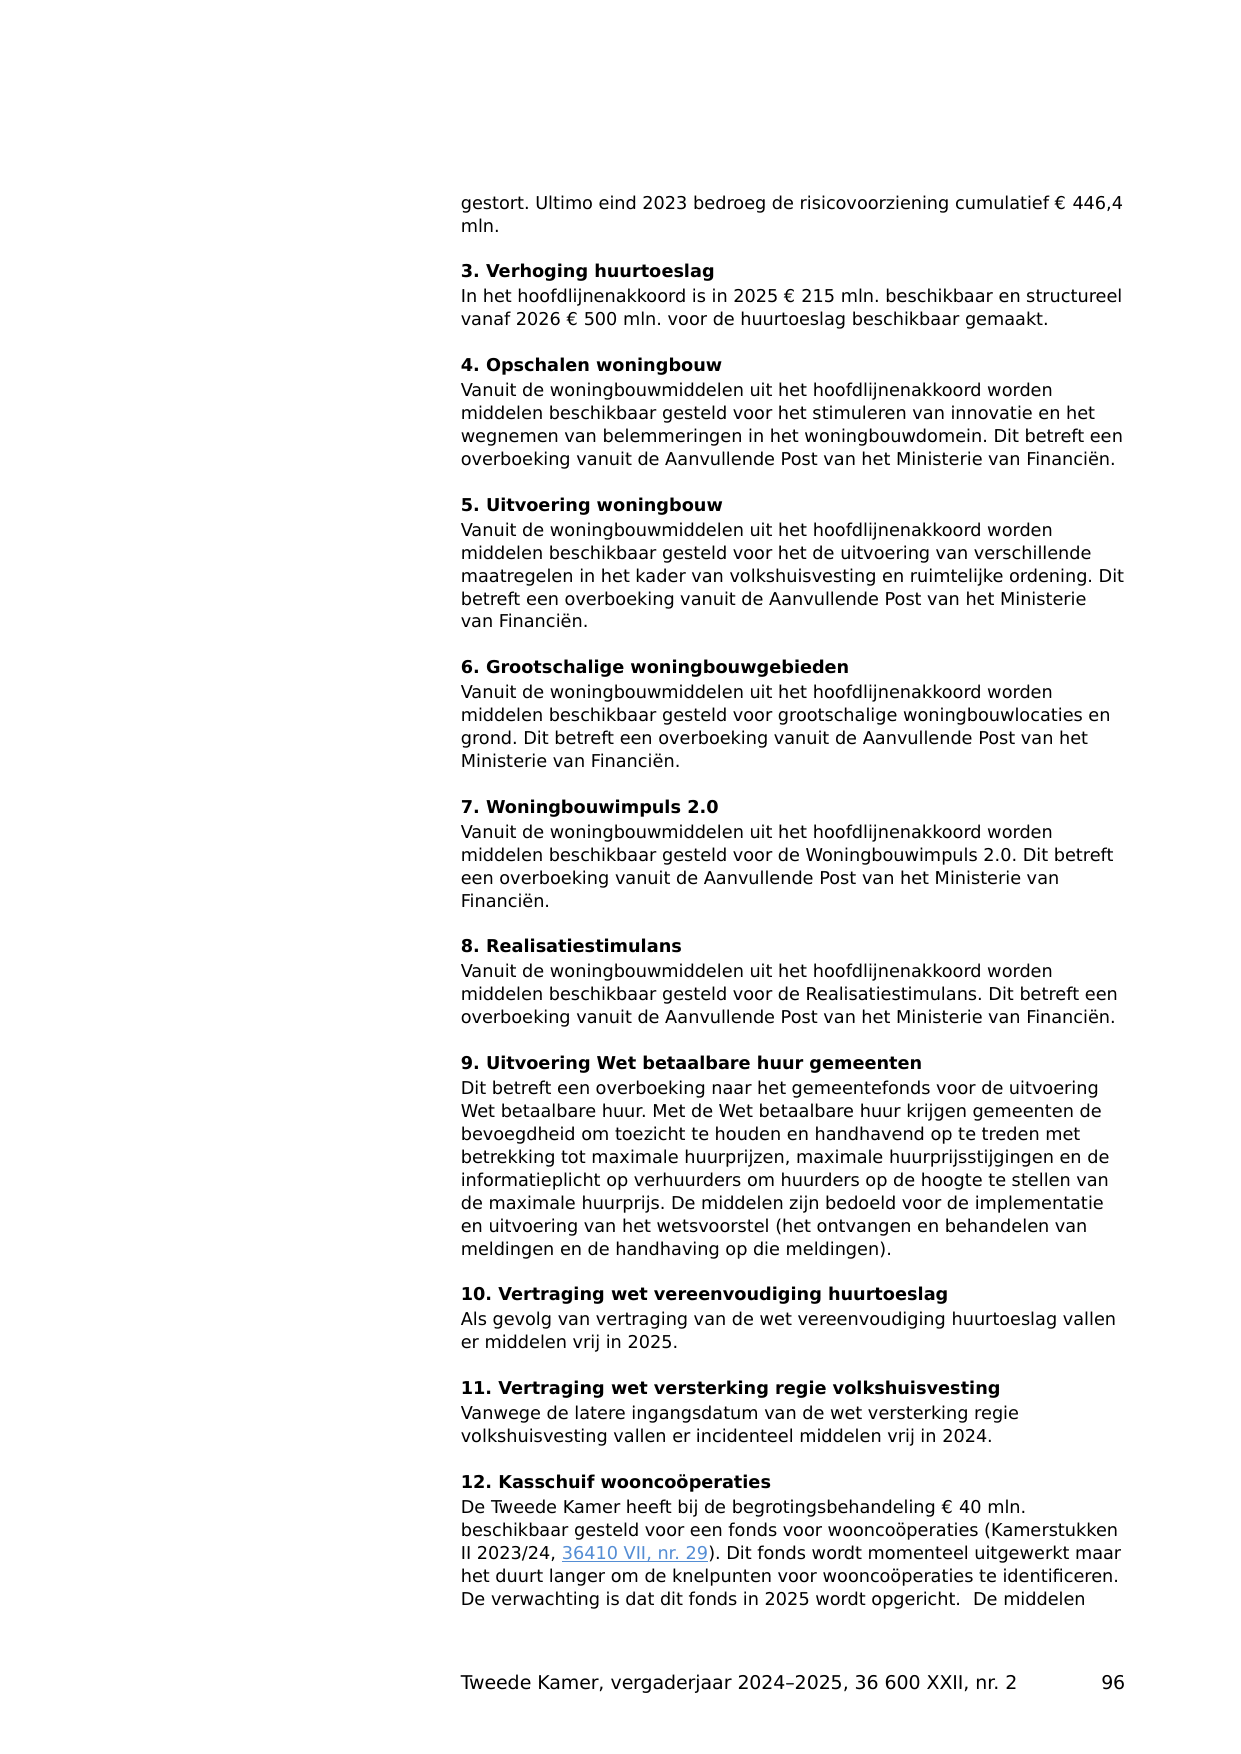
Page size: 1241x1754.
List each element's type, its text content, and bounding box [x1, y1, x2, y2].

text In het hoofdlijnenakkoord is in 2025 € 215 mln. beschikbaar en structureel vanaf 2026 € 500 mln. voor de huurtoeslag beschikbaar gemaakt. [461, 284, 1125, 330]
text 6. Grootschalige woningbouwgebieden [461, 655, 1125, 678]
text 4. Opschalen woningbouw [461, 353, 1125, 376]
text 10. Vertraging wet vereenvoudiging huurtoeslag [461, 1282, 1125, 1305]
text 5. Uitvoering woningbouw [461, 493, 1125, 516]
text Als gevolg van vertraging van de wet vereenvoudiging huurtoeslag vallen er middelen vrij in 2025. [461, 1307, 1125, 1353]
text 11. Vertraging wet versterking regie volkshuisvesting [461, 1376, 1125, 1399]
text Vanuit de woningbouwmiddelen uit het hoofdlijnenakkoord worden middelen beschikbaar gesteld voor grootschalige woningbouwlocaties en grond. Dit betreft een overboeking vanuit de Aanvullende Post van het Ministerie van Financiën. [461, 680, 1125, 772]
text 7. Woningbouwimpuls 2.0 [461, 795, 1125, 818]
text Vanwege de latere ingangsdatum van de wet versterking regie volkshuisvesting vallen er incidenteel middelen vrij in 2024. [461, 1401, 1125, 1447]
text 12. Kasschuif wooncoöperaties [461, 1470, 1125, 1493]
text 3. Verhoging huurtoeslag [461, 259, 1125, 282]
text gestort. Ultimo eind 2023 bedroeg de risicovoorziening cumulatief € 446,4 mln. [461, 191, 1125, 237]
text Vanuit de woningbouwmiddelen uit het hoofdlijnenakkoord worden middelen beschikbaar gesteld voor het stimuleren van innovatie en het wegnemen van belemmeringen in het woningbouwdomein. Dit betreft een overboeking vanuit de Aanvullende Post van het Ministerie van Financiën. [461, 378, 1125, 470]
text Vanuit de woningbouwmiddelen uit het hoofdlijnenakkoord worden middelen beschikbaar gesteld voor de Realisatiestimulans. Dit betreft een overboeking vanuit de Aanvullende Post van het Ministerie van Financiën. [461, 959, 1125, 1028]
text Vanuit de woningbouwmiddelen uit het hoofdlijnenakkoord worden middelen beschikbaar gesteld voor de Woningbouwimpuls 2.0. Dit betreft een overboeking vanuit de Aanvullende Post van het Ministerie van Financiën. [461, 820, 1125, 912]
text 9. Uitvoering Wet betaalbare huur gemeenten [461, 1051, 1125, 1074]
text 8. Realisatiestimulans [461, 934, 1125, 957]
text Dit betreft een overboeking naar het gemeentefonds voor de uitvoering Wet betaalbare huur. Met de Wet betaalbare huur krijgen gemeenten de bevoegdheid om toezicht te houden en handhavend op te treden met betrekking tot maximale huurprijzen, maximale huurprijsstijgingen en de informatieplicht op verhuurders om huurders op de hoogte te stellen van de maximale huurprijs. De middelen zijn bedoeld voor de implementatie en uitvoering van het wetsvoorstel (het ontvangen en behandelen van meldingen en de handhaving op die meldingen). [461, 1076, 1125, 1259]
text De Tweede Kamer heeft bij de begrotingsbehandeling € 40 mln. beschikbaar gesteld voor een fonds voor wooncoöperaties (Kamerstukken II 2023/24, 36410 VII, nr. 29). Dit fonds wordt momenteel uitgewerkt maar het duurt langer om de knelpunten voor wooncoöperaties te identificeren. De verwachting is dat dit fonds in 2025 wordt opgericht. De middelen [461, 1495, 1125, 1609]
text Vanuit de woningbouwmiddelen uit het hoofdlijnenakkoord worden middelen beschikbaar gesteld voor het de uitvoering van verschillende maatregelen in het kader van volkshuisvesting en ruimtelijke ordening. Dit betreft een overboeking vanuit de Aanvullende Post van het Ministerie van Financiën. [461, 518, 1125, 632]
